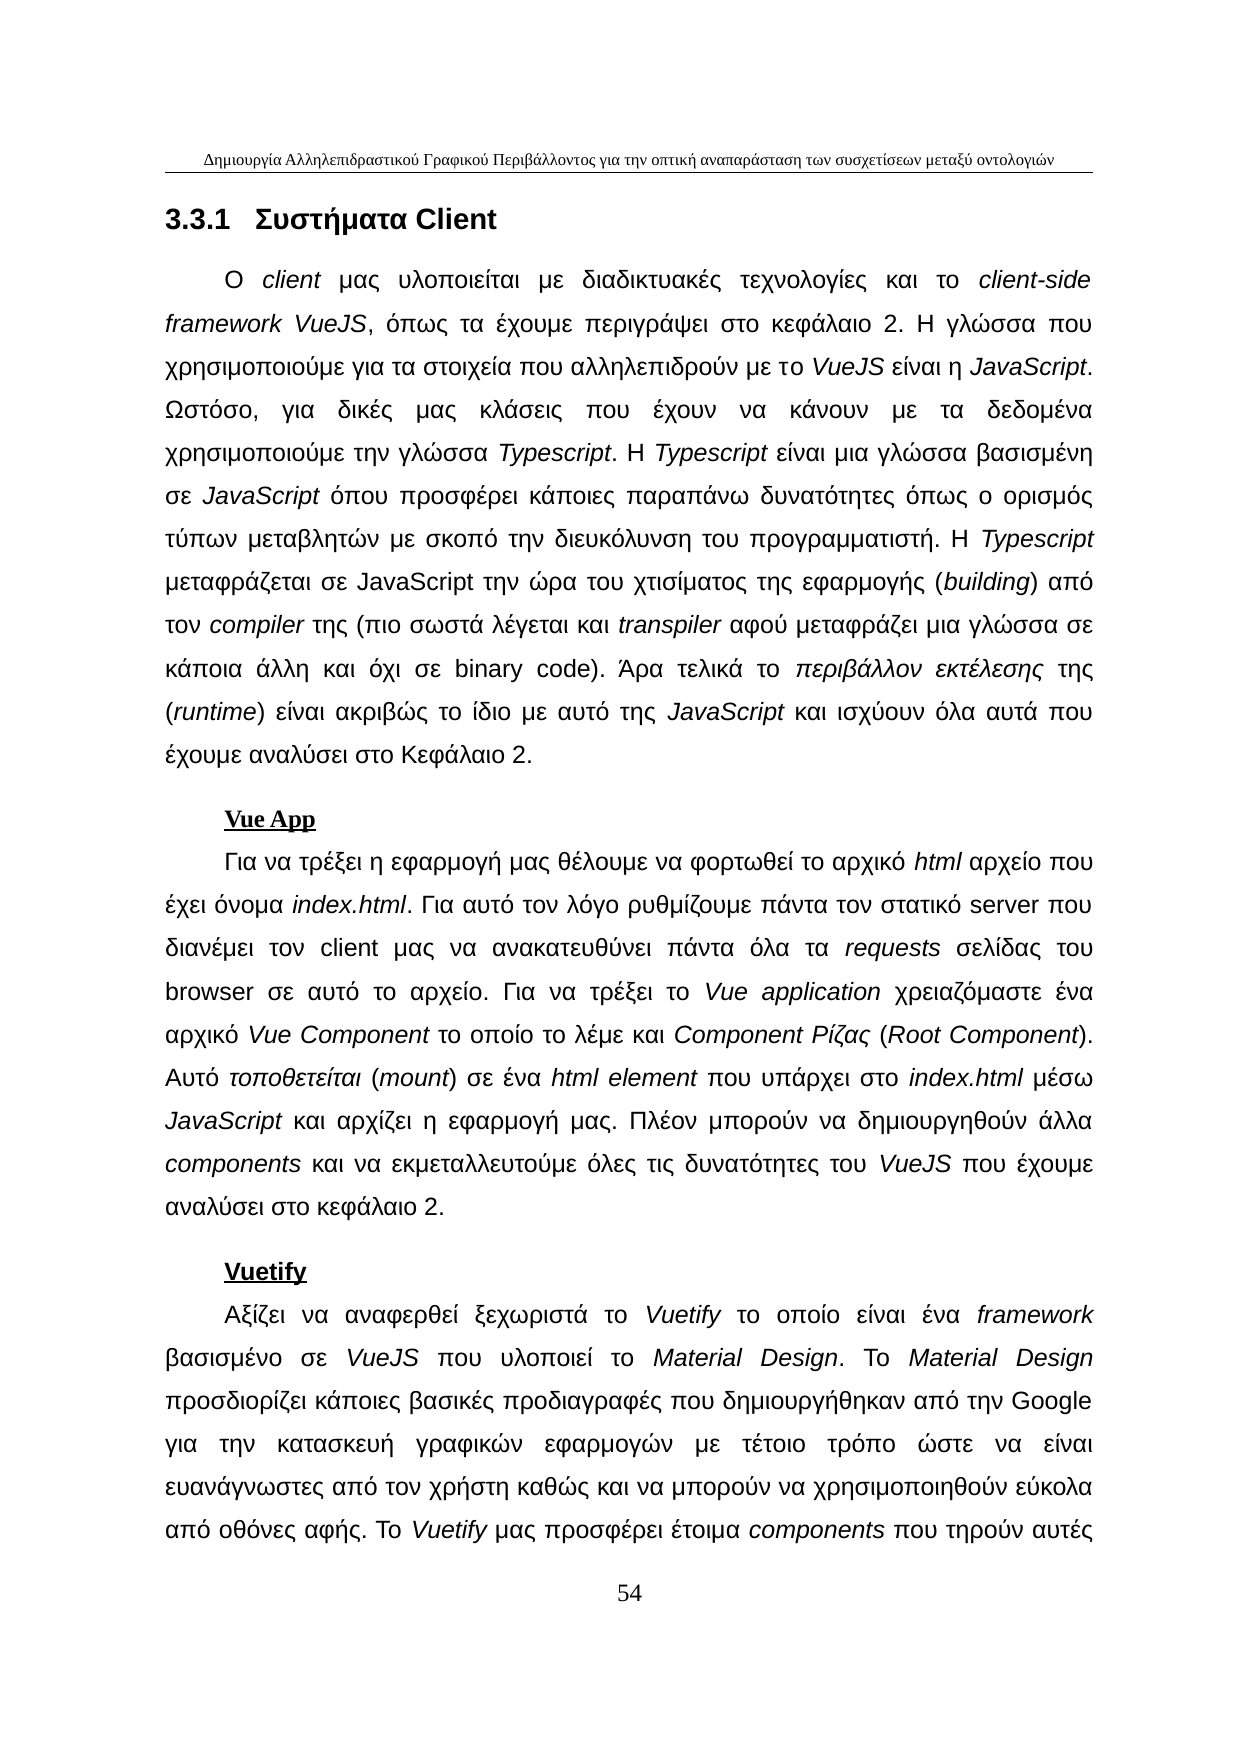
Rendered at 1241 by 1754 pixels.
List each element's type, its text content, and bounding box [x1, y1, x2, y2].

text Vue App [165, 804, 1093, 833]
text Για να τρέξει η εφαρμογή μας θέλουμε να φορτωθεί το αρχικό html αρχείο που έχει όνομα index.html. Για αυτό τον λόγο ρυθμίζουμε πάντα τον στατικό server που διανέμει τον client μας να ανακατευθύνει πάντα όλα τα requests σελίδας του browser σε αυτό το αρχείο. Για να τρέξει το Vue application χρειαζόμαστε ένα αρχικό Vue Component το οποίο το λέμε και Component Ρίζας (Root Component). Αυτό τοποθετείται (mount) σε ένα html element που υπάρχει στο index.html μέσω JavaScript και αρχίζει η εφαρμογή μας. Πλέον μπορούν να δημιουργηθούν άλλα components και να εκμεταλλευτούμε όλες τις δυνατότητες του VueJS που έχουμε αναλύσει στο κεφάλαιο 2. [165, 847, 1093, 1221]
text Ο client μας υλοποιείται με διαδικτυακές τεχνολογίες και το client-side framework VueJS, όπως τα έχουμε περιγράψει στο κεφάλαιο 2. Η γλώσσα που χρησιμοποιούμε για τα στοιχεία που αλληλεπιδρούν με το VueJS είναι η JavaScript. Ωστόσο, για δικές μας κλάσεις που έχουν να κάνουν με τα δεδομένα χρησιμοποιούμε την γλώσσα Typescript. Η Typescript είναι μια γλώσσα βασισμένη σε JavaScript όπου προσφέρει κάποιες παραπάνω δυνατότητες όπως ο ορισμός τύπων μεταβλητών με σκοπό την διευκόλυνση του προγραμματιστή. Η Typescript μεταφράζεται σε JavaScript την ώρα του χτισίματος της εφαρμογής (building) από τον compiler της (πιο σωστά λέγεται και transpiler αφού μεταφράζει μια γλώσσα σε κάποια άλλη και όχι σε binary code). Άρα τελικά το περιβάλλον εκτέλεσης της (runtime) είναι ακριβώς το ίδιο με αυτό της JavaScript και ισχύουν όλα αυτά που έχουμε αναλύσει στο Κεφάλαιο 2. [165, 265, 1093, 768]
text Vuetify [165, 1256, 1093, 1285]
text Αξίζει να αναφερθεί ξεχωριστά το Vuetify το οποίο είναι ένα framework βασισμένο σε VueJS που υλοποιεί το Material Design. Το Material Design προσδιορίζει κάποιες βασικές προδιαγραφές που δημιουργήθηκαν από την Google για την κατασκευή γραφικών εφαρμογών με τέτοιο τρόπο ώστε να είναι ευανάγνωστες από τον χρήστη καθώς και να μπορούν να χρησιμοποιηθούν εύκολα από οθόνες αφής. Το Vuetify μας προσφέρει έτοιμα components που τηρούν αυτές [165, 1299, 1093, 1544]
subtitle Συστήματα Client [165, 202, 1093, 236]
